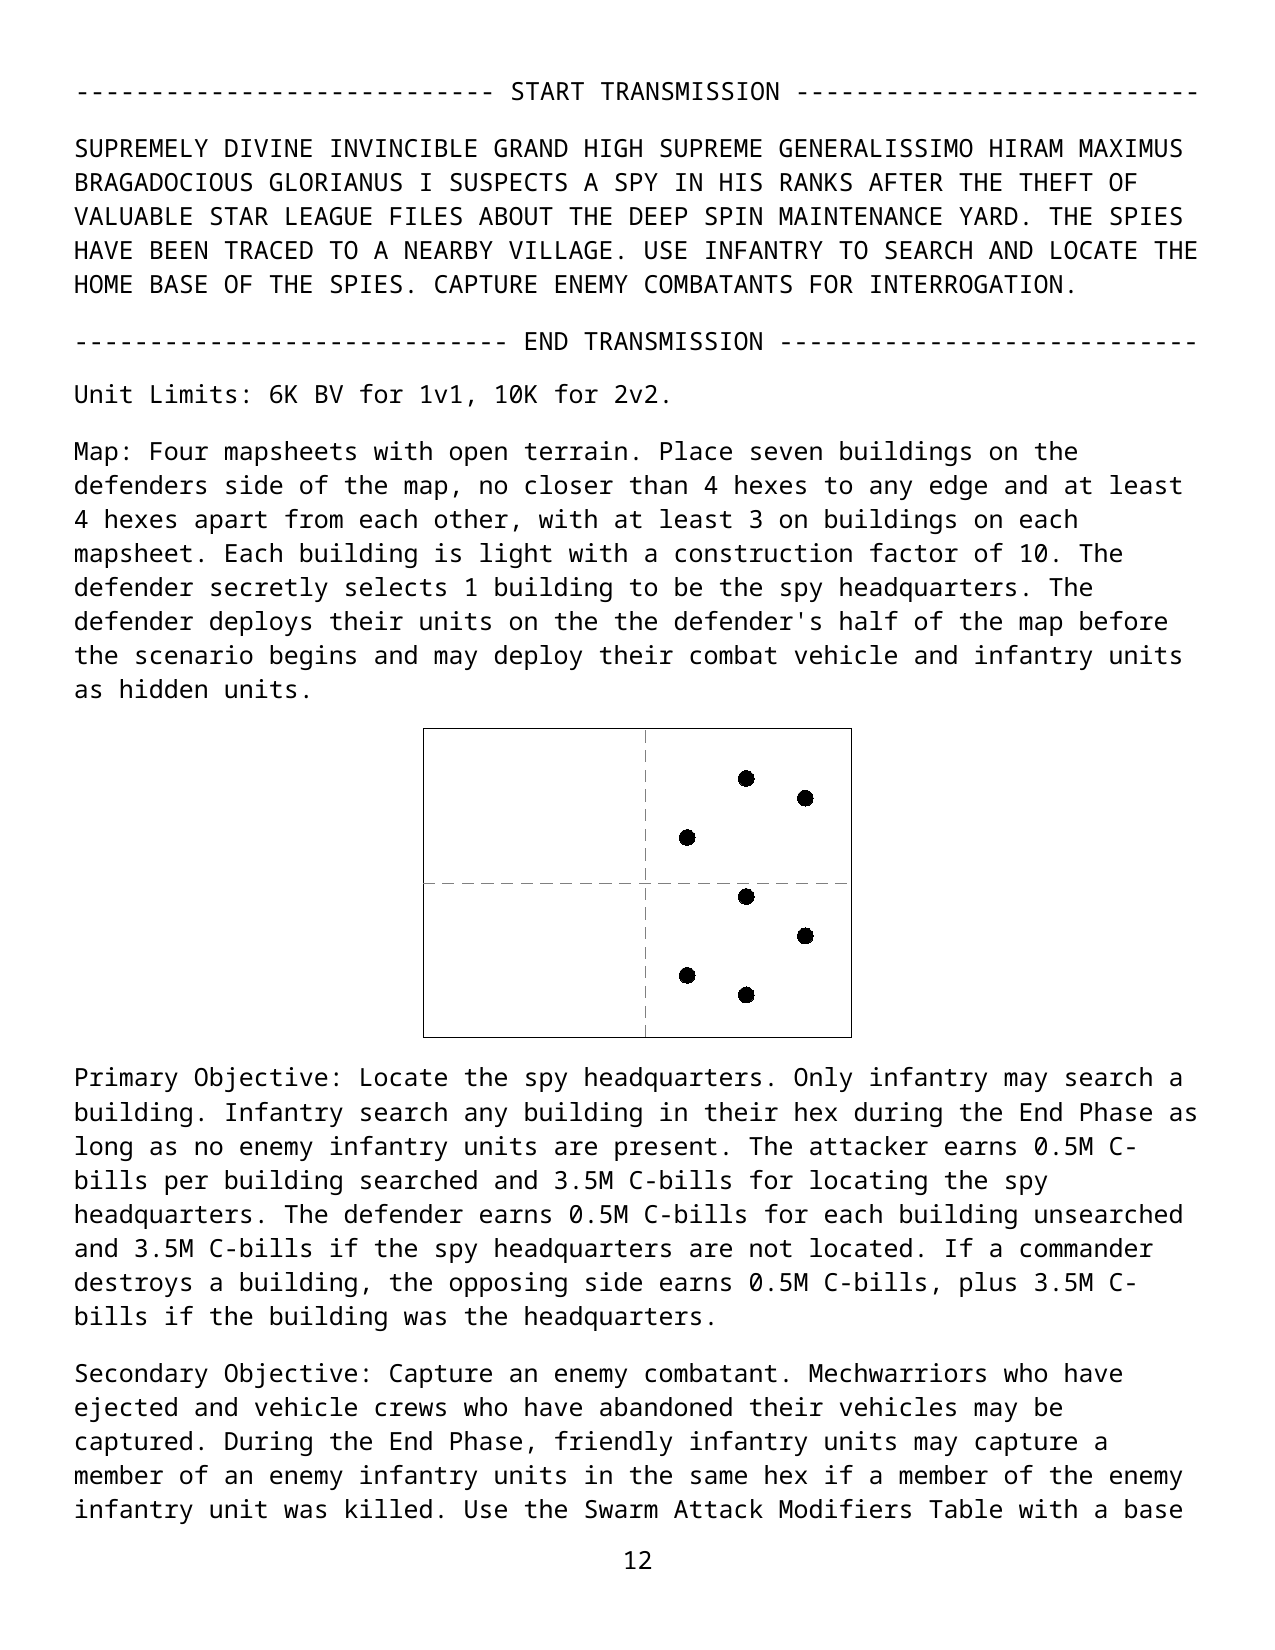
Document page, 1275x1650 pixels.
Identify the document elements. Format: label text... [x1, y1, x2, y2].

text ----------------------------- END TRANSMISSION ---------------------------- [73, 301, 1201, 357]
subtitle MISSION 4 [73, 357, 1201, 377]
text SUPREMELY DIVINE INVINCIBLE GRAND HIGH SUPREME GENERALISSIMO HIRAM MAXIMUS BRAGADOCIOUS GLORIANUS I SUSPECTS A SPY IN HIS RANKS AFTER THE THEFT OF VALUABLE STAR LEAGUE FILES ABOUT THE DEEP SPIN MAINTENANCE YARD. THE SPIES HAVE BEEN TRACED TO A NEARBY VILLAGE. USE INFANTRY TO SEARCH AND LOCATE THE HOME BASE OF THE SPIES. CAPTURE ENEMY COMBATANTS FOR INTERROGATION. [73, 108, 1201, 301]
text Unit Limits: 6K BV for 1v1, 10K for 2v2. [73, 377, 1201, 411]
text ---------------------------- START TRANSMISSION --------------------------- [73, 73, 1201, 108]
text Secondary Objective: Capture an enemy combatant. Mechwarriors who have ejected and vehicle crews who have abandoned their vehicles may be captured. During the End Phase, friendly infantry units may capture a member of an enemy infantry units in the same hex if a member of the enemy infantry unit was killed. Use the Swarm Attack Modifiers Table with a base [73, 1355, 1201, 1526]
text Primary Objective: Locate the spy headquarters. Only infantry may search a building. Infantry search any building in their hex during the End Phase as long as no enemy infantry units are present. The attacker earns 0.5M C-bills per building searched and 3.5M C-bills for locating the spy headquarters. The defender earns 0.5M C-bills for each building unsearched and 3.5M C-bills if the spy headquarters are not located. If a commander destroys a building, the opposing side earns 0.5M C-bills, plus 3.5M C-bills if the building was the headquarters. [73, 1060, 1201, 1333]
text Map: Four mapsheets with open terrain. Place seven buildings on the defenders side of the map, no closer than 4 hexes to any edge and at least 4 hexes apart from each other, with at least 3 on buildings on each mapsheet. Each building is light with a construction factor of 10. The defender secretly selects 1 building to be the spy headquarters. The defender deploys their units on the the defender's half of the map before the scenario begins and may deploy their combat vehicle and infantry units as hidden units. [73, 433, 1201, 706]
